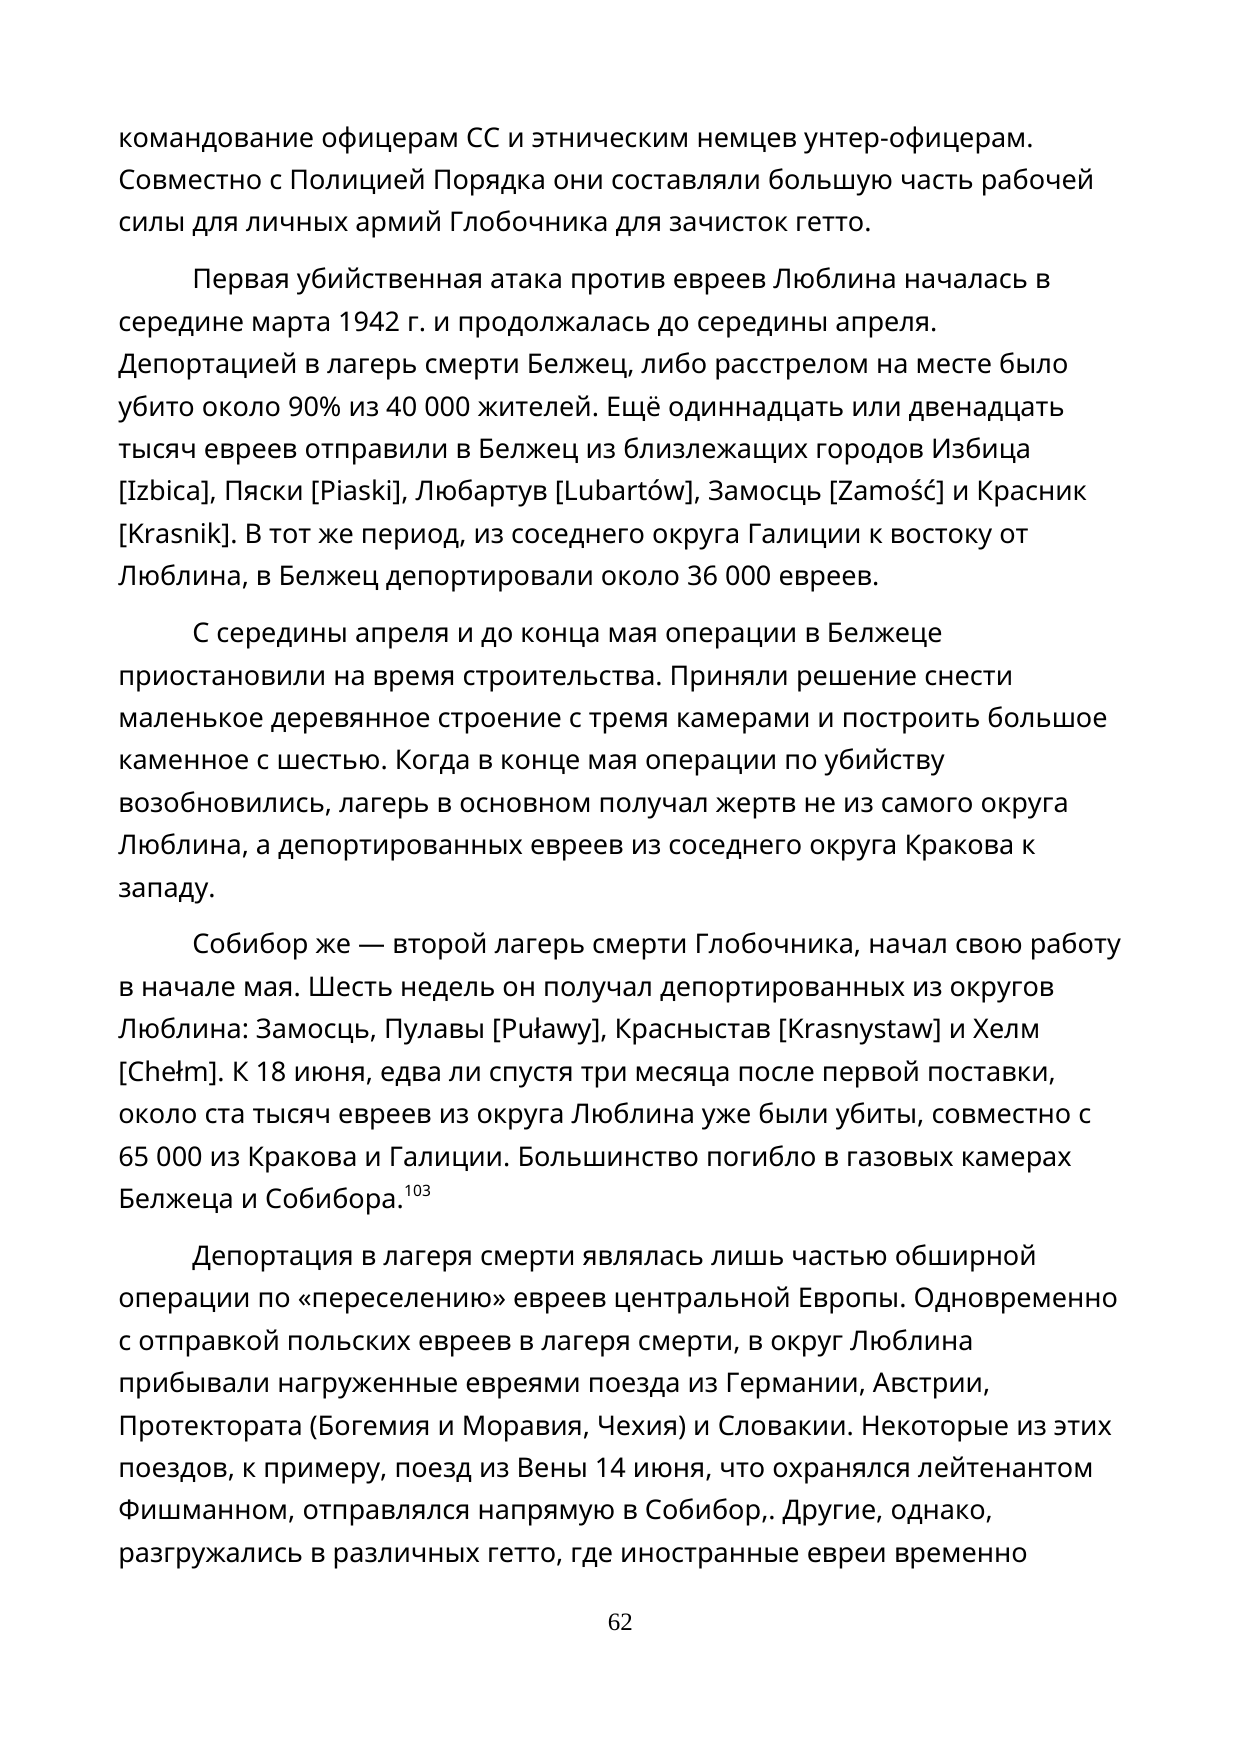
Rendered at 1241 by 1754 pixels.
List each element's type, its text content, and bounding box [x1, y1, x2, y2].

text Первая убийственная атака против евреев Люблина началась в середине марта 1942 г. и продолжалась до середины апреля. Депортацией в лагерь смерти Белжец, либо расстрелом на месте было убито около 90% из 40 000 жителей. Ещё одиннадцать или двенадцать тысяч евреев отправили в Белжец из близлежащих городов Избица [Izbica], Пяски [Piaski], Любартув [Lubartów], Замосць [Zamość] и Красник [Krasnik]. В тот же период, из соседнего округа Галиции к востоку от Люблина, в Белжец депортировали около 36 000 евреев. [118, 260, 1122, 593]
text Депортация в лагеря смерти являлась лишь частью обширной операции по «переселению» евреев центральной Европы. Одновременно с отправкой польских евреев в лагеря смерти, в округ Люблина прибывали нагруженные евреями поезда из Германии, Австрии, Протектората (Богемия и Моравия, Чехия) и Словакии. Некоторые из этих поездов, к примеру, поезд из Вены 14 июня, что охранялся лейтенантом Фишманном, отправлялся напрямую в Собибор,. Другие, однако, разгружались в различных гетто, где иностранные евреи временно [118, 1236, 1122, 1570]
text Собибор же — второй лагерь смерти Глобочника, начал свою работу в начале мая. Шесть недель он получал депортированных из округов Люблина: Замосць, Пулавы [Puławy], Красныстав [Krasnystaw] и Хелм [Chełm]. К 18 июня, едва ли спустя три месяца после первой поставки, около ста тысяч евреев из округа Люблина уже были убиты, совместно с 65 000 из Кракова и Галиции. Большинство погибло в газовых камерах Белжеца и Собибора. [118, 925, 1122, 1216]
text командование офицерам СС и этническим немцев унтер-офицерам. Совместно с Полицией Порядка они составляли большую часть рабочей силы для личных армий Глобочника для зачисток гетто. [118, 118, 1122, 240]
text С середины апреля и до конца мая операции в Белжеце приостановили на время строительства. Приняли решение снести маленькое деревянное строение с тремя камерами и построить большое каменное с шестью. Когда в конце мая операции по убийству возобновились, лагерь в основном получал жертв не из самого округа Люблина, а депортированных евреев из соседнего округа Кракова к западу. [118, 614, 1122, 905]
